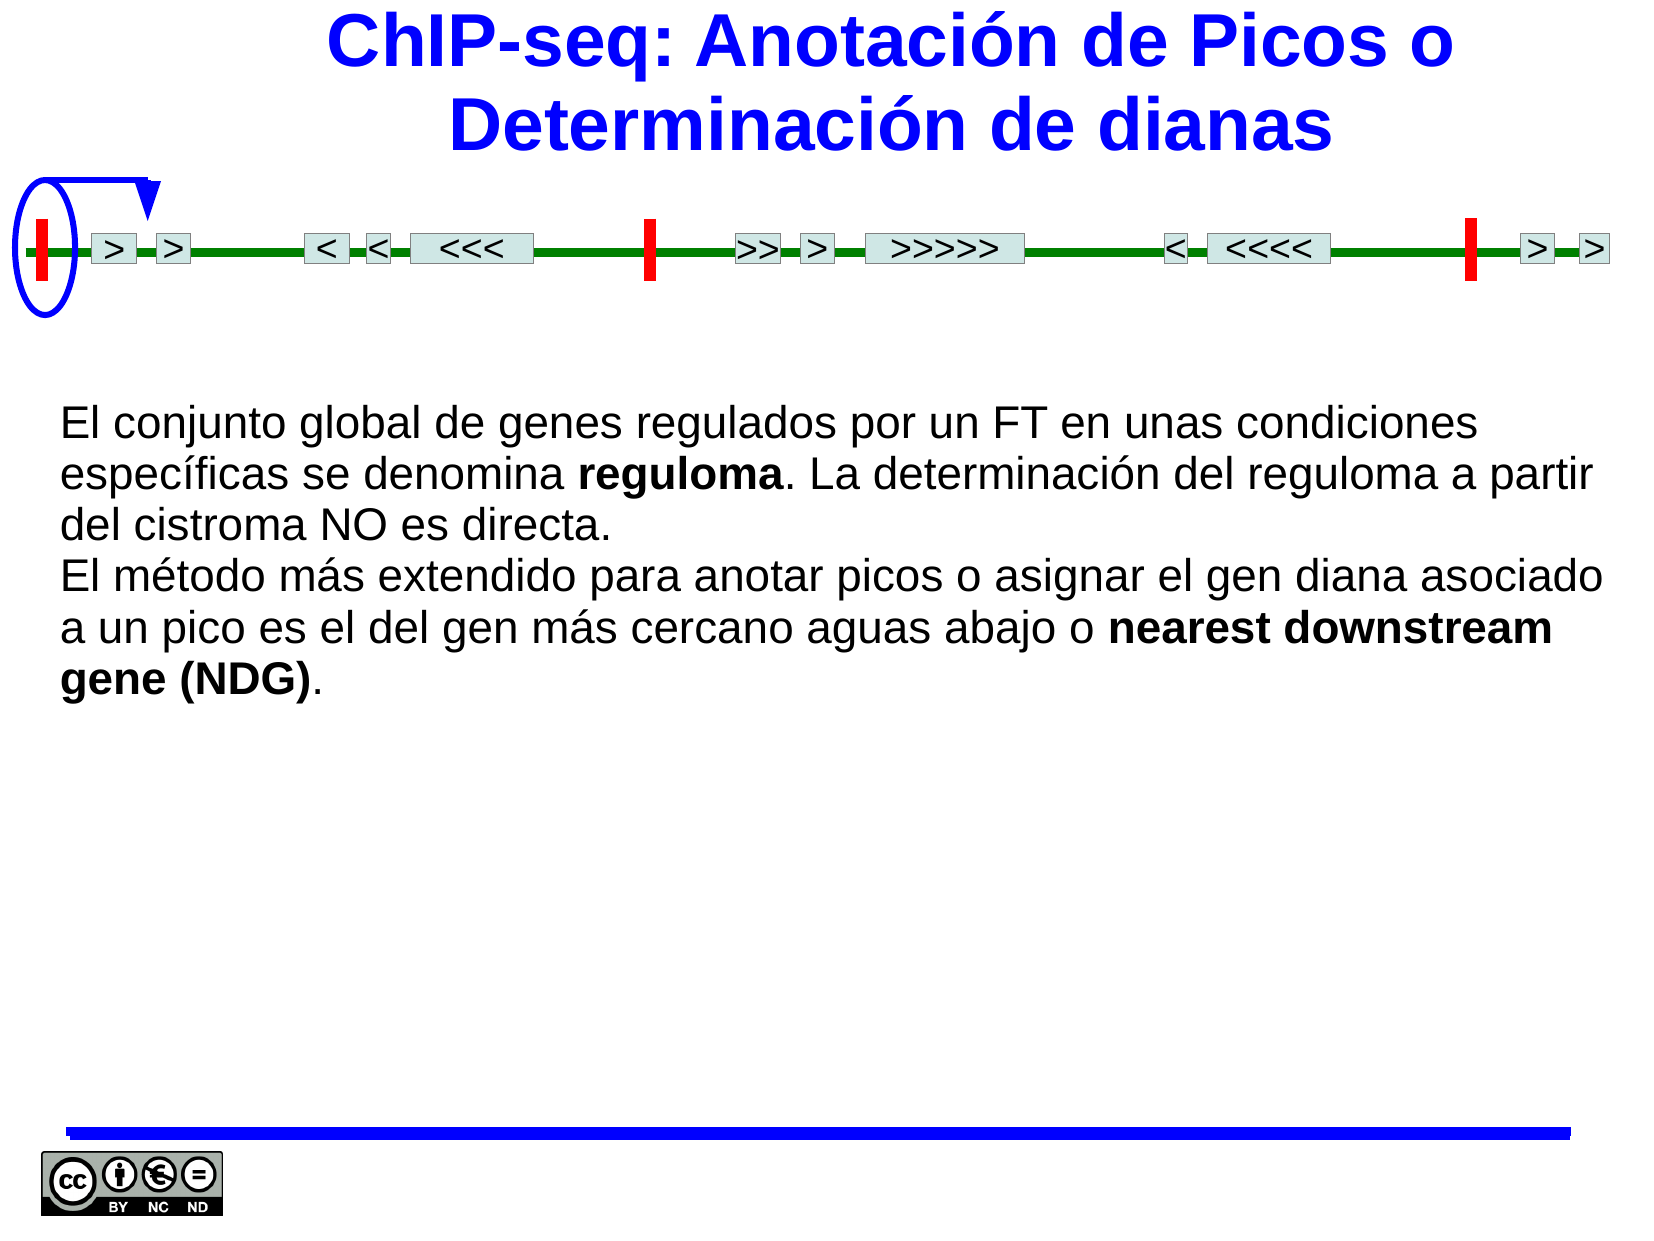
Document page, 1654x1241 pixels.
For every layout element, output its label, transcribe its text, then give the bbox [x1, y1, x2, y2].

picture [41, 1151, 223, 1216]
text_box <<<< [1207, 233, 1331, 264]
text_box > [1520, 233, 1555, 264]
text_box < [304, 233, 350, 264]
text_box [15, 180, 76, 316]
text_box > [800, 233, 835, 264]
title ChIP-seq: Anotación de Picos o Determinación de dianas [147, 0, 1636, 186]
text_box > [156, 233, 191, 264]
text_box <<< [410, 233, 534, 264]
text_box < [1164, 233, 1188, 264]
text_box >> [735, 233, 781, 264]
text_box El conjunto global de genes regulados por un FT en unas condiciones específicas se denomina reguloma. La determinación del reguloma a partir del cistroma NO es directa. El método más extendido para anotar picos o asignar el gen diana asociado a un pico es el del gen más cercano aguas abajo o nearest downstream gene (NDG). [45, 389, 1621, 712]
text_box > [1579, 233, 1610, 264]
text_box < [366, 233, 391, 264]
text_box >>>>> [865, 233, 1025, 264]
text_box > [91, 233, 137, 264]
